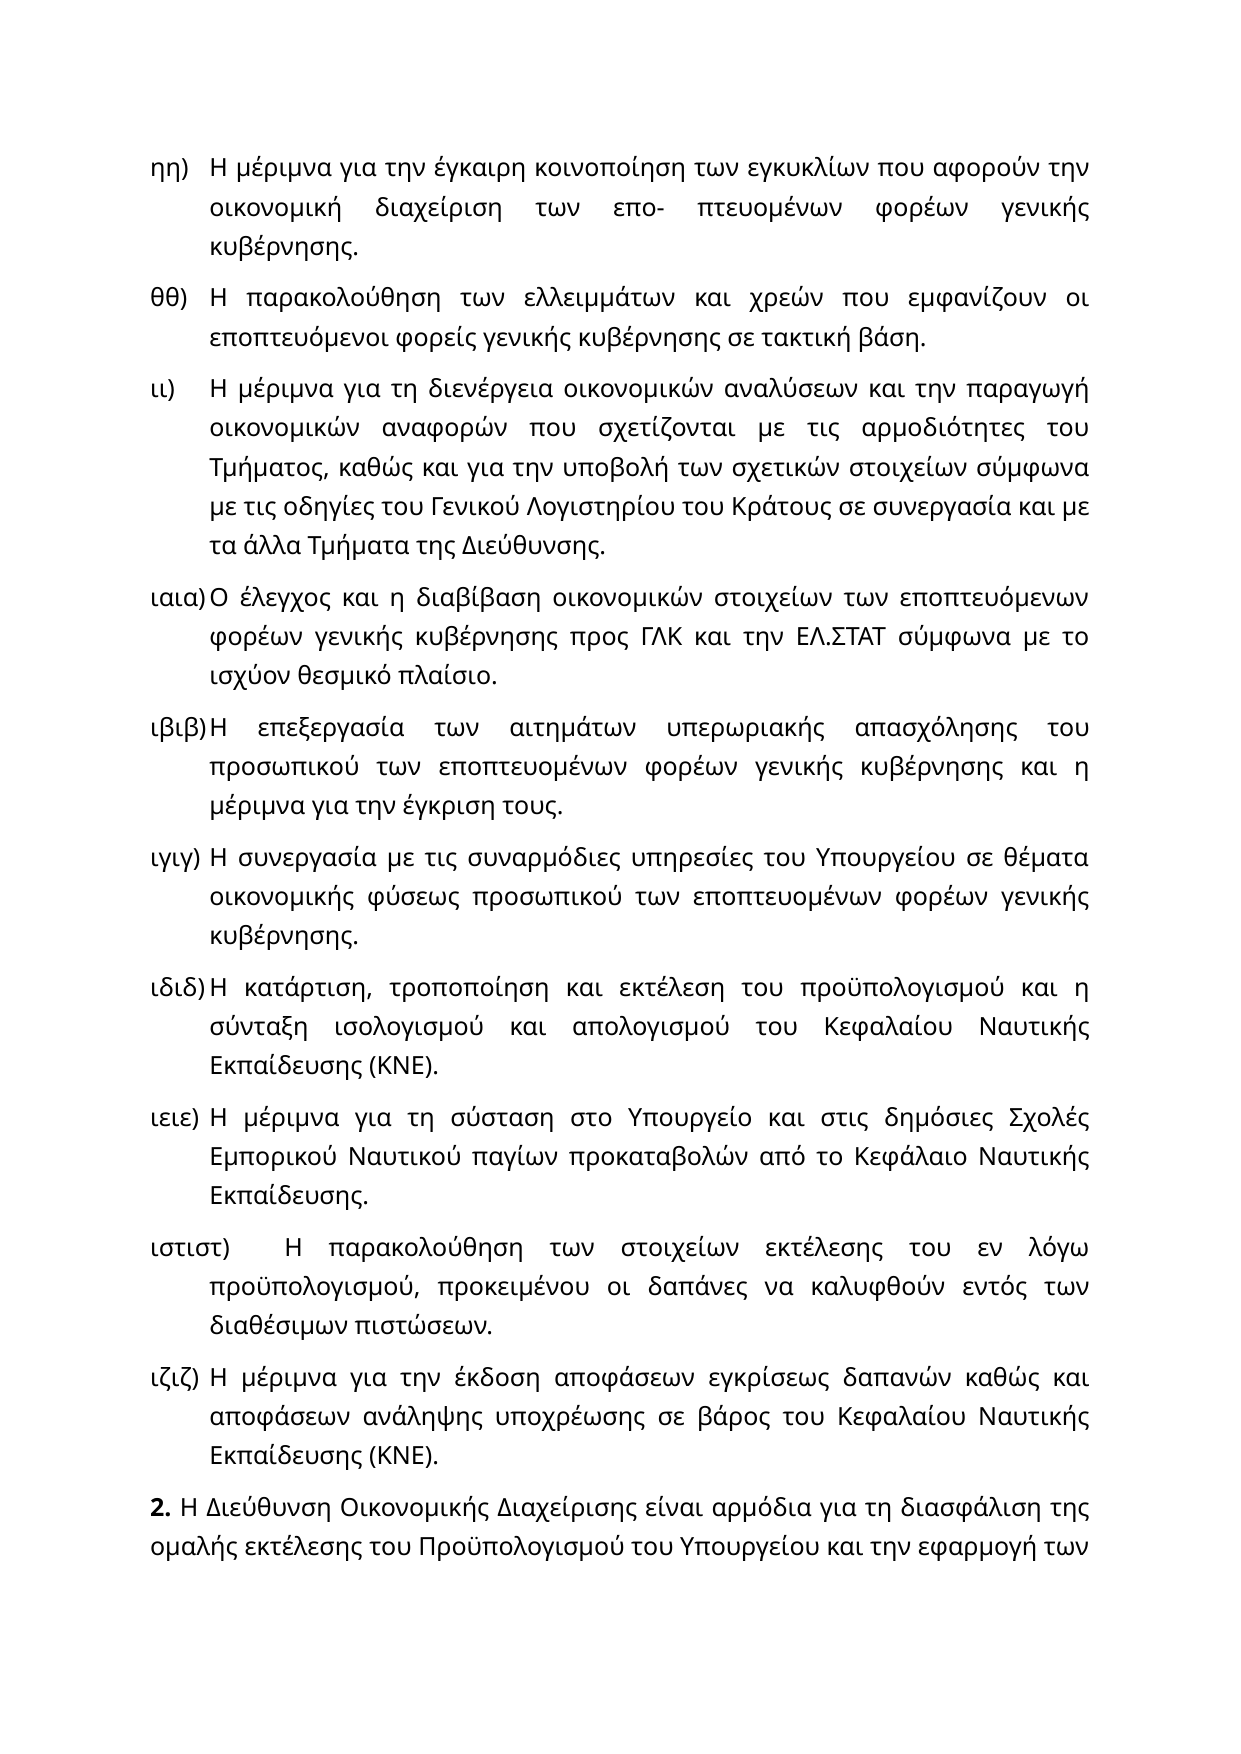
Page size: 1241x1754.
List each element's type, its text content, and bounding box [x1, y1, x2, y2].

text 2. Η Διεύθυνση Οικονομικής Διαχείρισης είναι αρμόδια για τη διασφάλιση της ομαλής εκτέλεσης του Προϋπολογισμού του Υπουργείου και την εφαρμογή των [150, 1489, 1090, 1562]
list ιι) Η μέριμνα για τη διενέργεια οικονομικών αναλύσεων και την παραγωγή οικονομικών αναφορών που σχετίζονται με τις αρμοδιότητες του Τμήματος, καθώς και για την υποβολή των σχετικών στοιχείων σύμφωνα με τις οδηγίες του Γενικού Λογιστηρίου του Κράτους σε συνεργασία και με τα άλλα Τμήματα της Διεύθυνσης. [150, 371, 1090, 562]
list ιειε) Η μέριμνα για τη σύσταση στο Υπουργείο και στις δημόσιες Σχολές Εμπορικού Ναυτικού παγίων προκαταβολών από το Κεφάλαιο Ναυτικής Εκπαίδευσης. [150, 1099, 1090, 1212]
list θθ) Η παρακολούθηση των ελλειμμάτων και χρεών που εμφανίζουν οι εποπτευόμενοι φορείς γενικής κυβέρνησης σε τακτική βάση. [150, 280, 1090, 353]
list ιβιβ) Η επεξεργασία των αιτημάτων υπερωριακής απασχόλησης του προσωπικού των εποπτευομένων φορέων γενικής κυβέρνησης και η μέριμνα για την έγκριση τους. [150, 709, 1090, 822]
list ιζιζ) Η μέριμνα για την έκδοση αποφάσεων εγκρίσεως δαπανών καθώς και αποφάσεων ανάληψης υποχρέωσης σε βάρος του Κεφαλαίου Ναυτικής Εκπαίδευσης (ΚΝΕ). [150, 1359, 1090, 1472]
list ιγιγ) Η συνεργασία με τις συναρμόδιες υπηρεσίες του Υπουργείου σε θέματα οικονομικής φύσεως προσωπικού των εποπτευομένων φορέων γενικής κυβέρνησης. [150, 839, 1090, 952]
list ηη) Η μέριμνα για την έγκαιρη κοινοποίηση των εγκυκλίων που αφορούν την οικονομική διαχείριση των επο- πτευομένων φορέων γενικής κυβέρνησης. [150, 150, 1090, 262]
list ιδιδ) Η κατάρτιση, τροποποίηση και εκτέλεση του προϋπολογισμού και η σύνταξη ισολογισμού και απολογισμού του Κεφαλαίου Ναυτικής Εκπαίδευσης (ΚΝΕ). [150, 969, 1090, 1082]
list ιστιστ) Η παρακολούθηση των στοιχείων εκτέλεσης του εν λόγω προϋπολογισμού, προκειμένου οι δαπάνες να καλυφθούν εντός των διαθέσιμων πιστώσεων. [150, 1229, 1090, 1342]
list ιαια) Ο έλεγχος και η διαβίβαση οικονομικών στοιχείων των εποπτευόμενων φορέων γενικής κυβέρνησης προς ΓΛΚ και την ΕΛ.ΣΤΑΤ σύμφωνα με το ισχύον θεσμικό πλαίσιο. [150, 579, 1090, 692]
